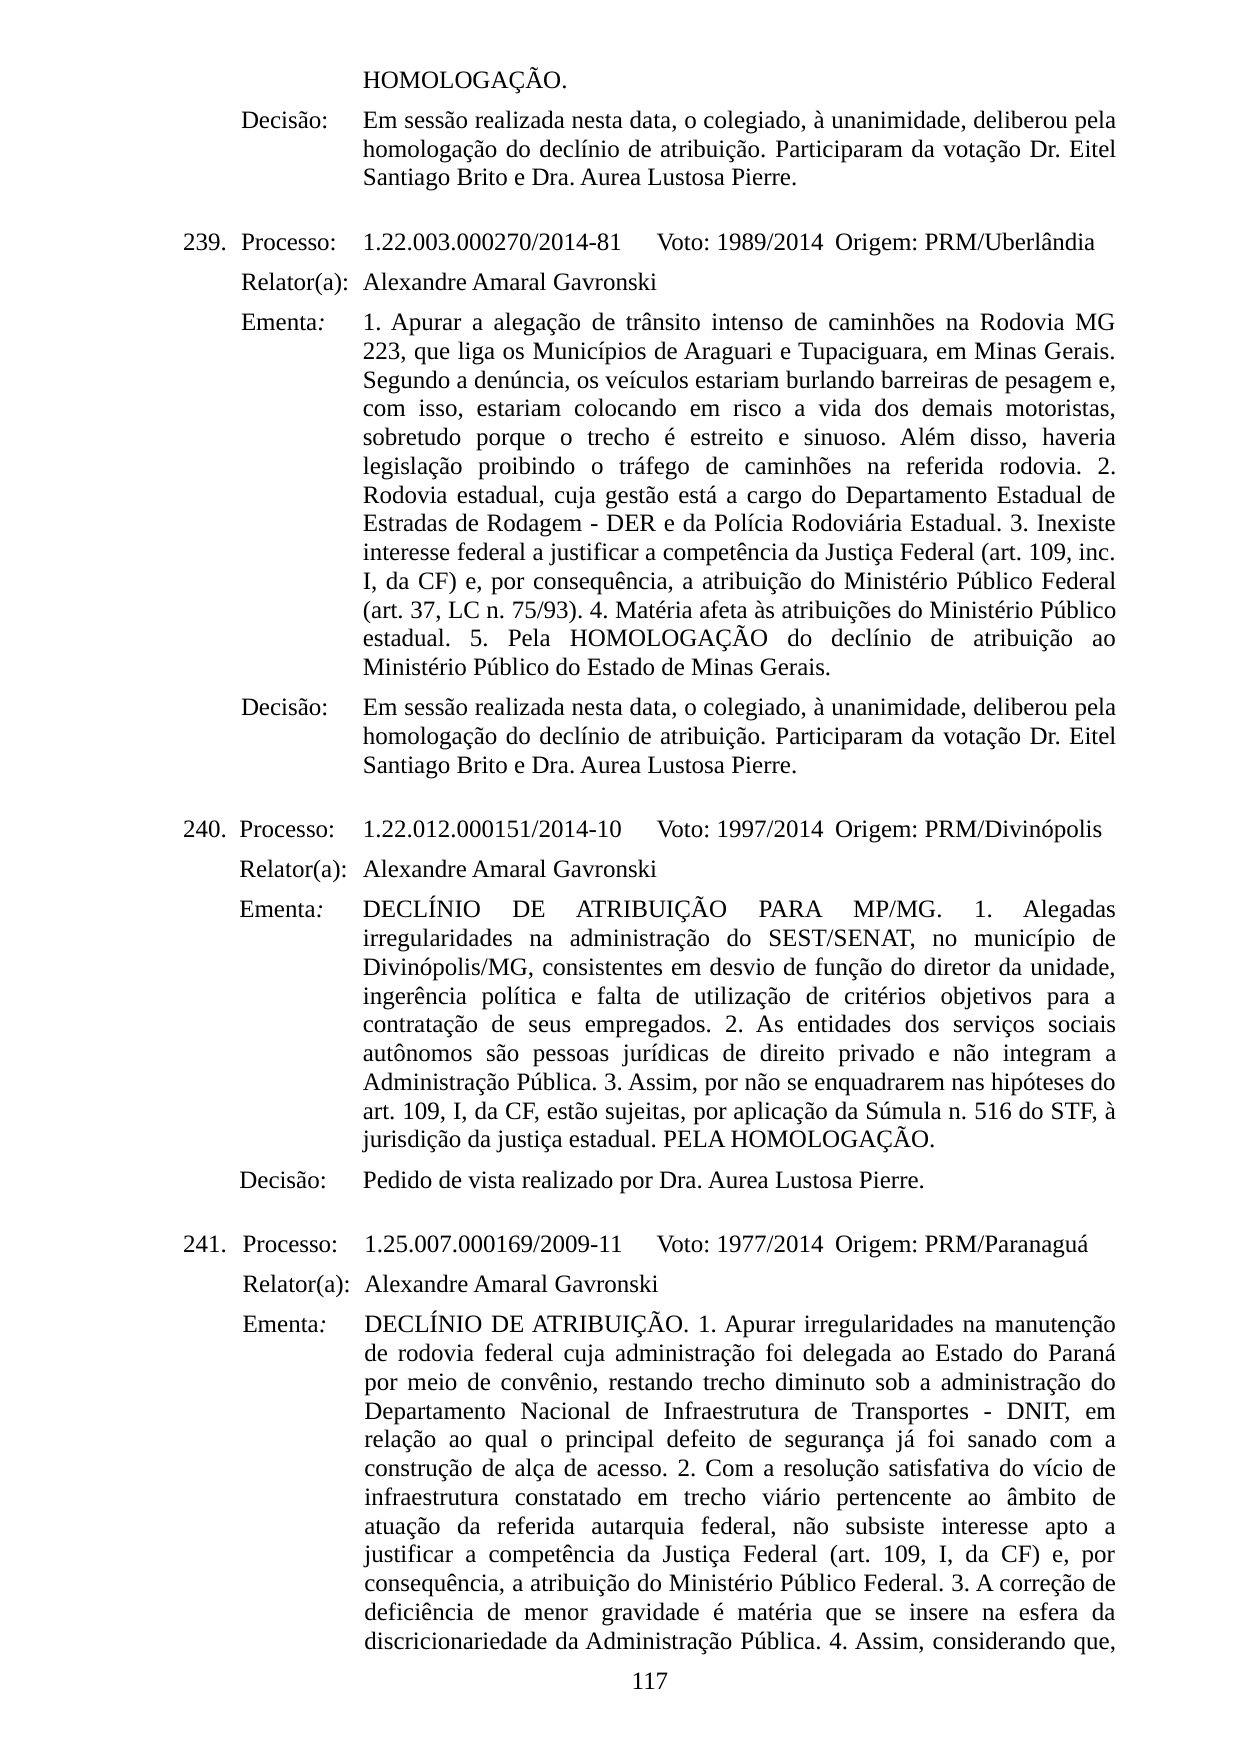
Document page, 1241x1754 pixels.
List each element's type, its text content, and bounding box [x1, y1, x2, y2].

table_cell Ementa: [234, 889, 357, 1159]
table_cell [177, 1264, 237, 1304]
table_header Processo: [237, 1223, 358, 1263]
table_cell DECLÍNIO DE ATRIBUIÇÃO. 1. Apurar irregularidades na manutenção de rodovia federal cuja administração foi delegada ao Estado do Paraná por meio de convênio, restando trecho diminuto sob a administração do Departamento Nacional de Infraestrutura de Transportes - DNIT, em relação ao qual o principal defeito de segurança já foi sanado com a construção de alça de acesso. 2. Com a resolução satisfativa do vício de infraestrutura constatado em trecho viário pertencente ao âmbito de atuação da referida autarquia federal, não subsiste interesse apto a justificar a competência da Justiça Federal (art. 109, I, da CF) e, por consequência, a atribuição do Ministério Público Federal. 3. A correção de deficiência de menor gravidade é matéria que se insere na esfera da discricionariedade da Administração Pública. 4. Assim, considerando que, [359, 1304, 1122, 1660]
table_cell Decisão: [235, 99, 357, 197]
table_cell Decisão: [234, 1159, 357, 1199]
table_header 239. [177, 221, 235, 261]
table_header Origem: PRM/Paranaguá [829, 1223, 1122, 1263]
table_cell Relator(a): [237, 1264, 358, 1304]
table_cell Pedido de vista realizado por Dra. Aurea Lustosa Pierre. [357, 1159, 1122, 1199]
table_cell [177, 59, 235, 99]
table_cell [177, 687, 235, 784]
table_header Origem: PRM/Divinópolis [829, 809, 1122, 849]
table_cell DECLÍNIO DE ATRIBUIÇÃO PARA MP/MG. 1. Alegadas irregularidades na administração do SEST/SENAT, no município de Divinópolis/MG, consistentes em desvio de função do diretor da unidade, ingerência política e falta de utilização de critérios objetivos para a contratação de seus empregados. 2. As entidades dos serviços sociais autônomos são pessoas jurídicas de direito privado e não integram a Administração Pública. 3. Assim, por não se enquadrarem nas hipóteses do art. 109, I, da CF, estão sujeitas, por aplicação da Súmula n. 516 do STF, à jurisdição da justiça estadual. PELA HOMOLOGAÇÃO. [357, 889, 1122, 1159]
table_header Voto: 1989/2014 [651, 221, 829, 261]
table_cell Alexandre Amaral Gavronski [357, 849, 1122, 889]
table_header Processo: [234, 809, 357, 849]
table_cell Ementa: [237, 1304, 358, 1660]
table_cell Em sessão realizada nesta data, o colegiado, à unanimidade, deliberou pela homologação do declínio de atribuição. Participaram da votação Dr. Eitel Santiago Brito e Dra. Aurea Lustosa Pierre. [357, 99, 1122, 197]
table_cell [177, 1159, 233, 1199]
table_cell Alexandre Amaral Gavronski [357, 261, 1122, 301]
table_header Processo: [235, 221, 357, 261]
table_cell [235, 59, 357, 99]
table_header Voto: 1997/2014 [651, 809, 829, 849]
table_cell HOMOLOGAÇÃO. [357, 59, 1122, 99]
table_cell [177, 99, 235, 197]
table_cell Em sessão realizada nesta data, o colegiado, à unanimidade, deliberou pela homologação do declínio de atribuição. Participaram da votação Dr. Eitel Santiago Brito e Dra. Aurea Lustosa Pierre. [357, 687, 1122, 784]
table_cell Relator(a): [234, 849, 357, 889]
table_cell Alexandre Amaral Gavronski [359, 1264, 1122, 1304]
table_cell [177, 1304, 237, 1660]
table_header Origem: PRM/Uberlândia [829, 221, 1122, 261]
table_cell [177, 849, 233, 889]
table_header 1.22.003.000270/2014-81 [357, 221, 651, 261]
table_header 1.22.012.000151/2014-10 [357, 809, 651, 849]
table_header 241. [177, 1223, 237, 1263]
table_cell Ementa: [235, 301, 357, 687]
table_header Voto: 1977/2014 [651, 1223, 829, 1263]
table_cell [177, 261, 235, 301]
table_cell Relator(a): [235, 261, 357, 301]
table_cell Decisão: [235, 687, 357, 784]
table_header 240. [177, 809, 233, 849]
table_cell 1. Apurar a alegação de trânsito intenso de caminhões na Rodovia MG 223, que liga os Municípios de Araguari e Tupaciguara, em Minas Gerais. Segundo a denúncia, os veículos estariam burlando barreiras de pesagem e, com isso, estariam colocando em risco a vida dos demais motoristas, sobretudo porque o trecho é estreito e sinuoso. Além disso, haveria legislação proibindo o tráfego de caminhões na referida rodovia. 2. Rodovia estadual, cuja gestão está a cargo do Departamento Estadual de Estradas de Rodagem - DER e da Polícia Rodoviária Estadual. 3. Inexiste interesse federal a justificar a competência da Justiça Federal (art. 109, inc. I, da CF) e, por consequência, a atribuição do Ministério Público Federal (art. 37, LC n. 75/93). 4. Matéria afeta às atribuições do Ministério Público estadual. 5. Pela HOMOLOGAÇÃO do declínio de atribuição ao Ministério Público do Estado de Minas Gerais. [357, 301, 1122, 687]
table_cell [177, 301, 235, 687]
table_cell [177, 889, 233, 1159]
table_header 1.25.007.000169/2009-11 [359, 1223, 651, 1263]
